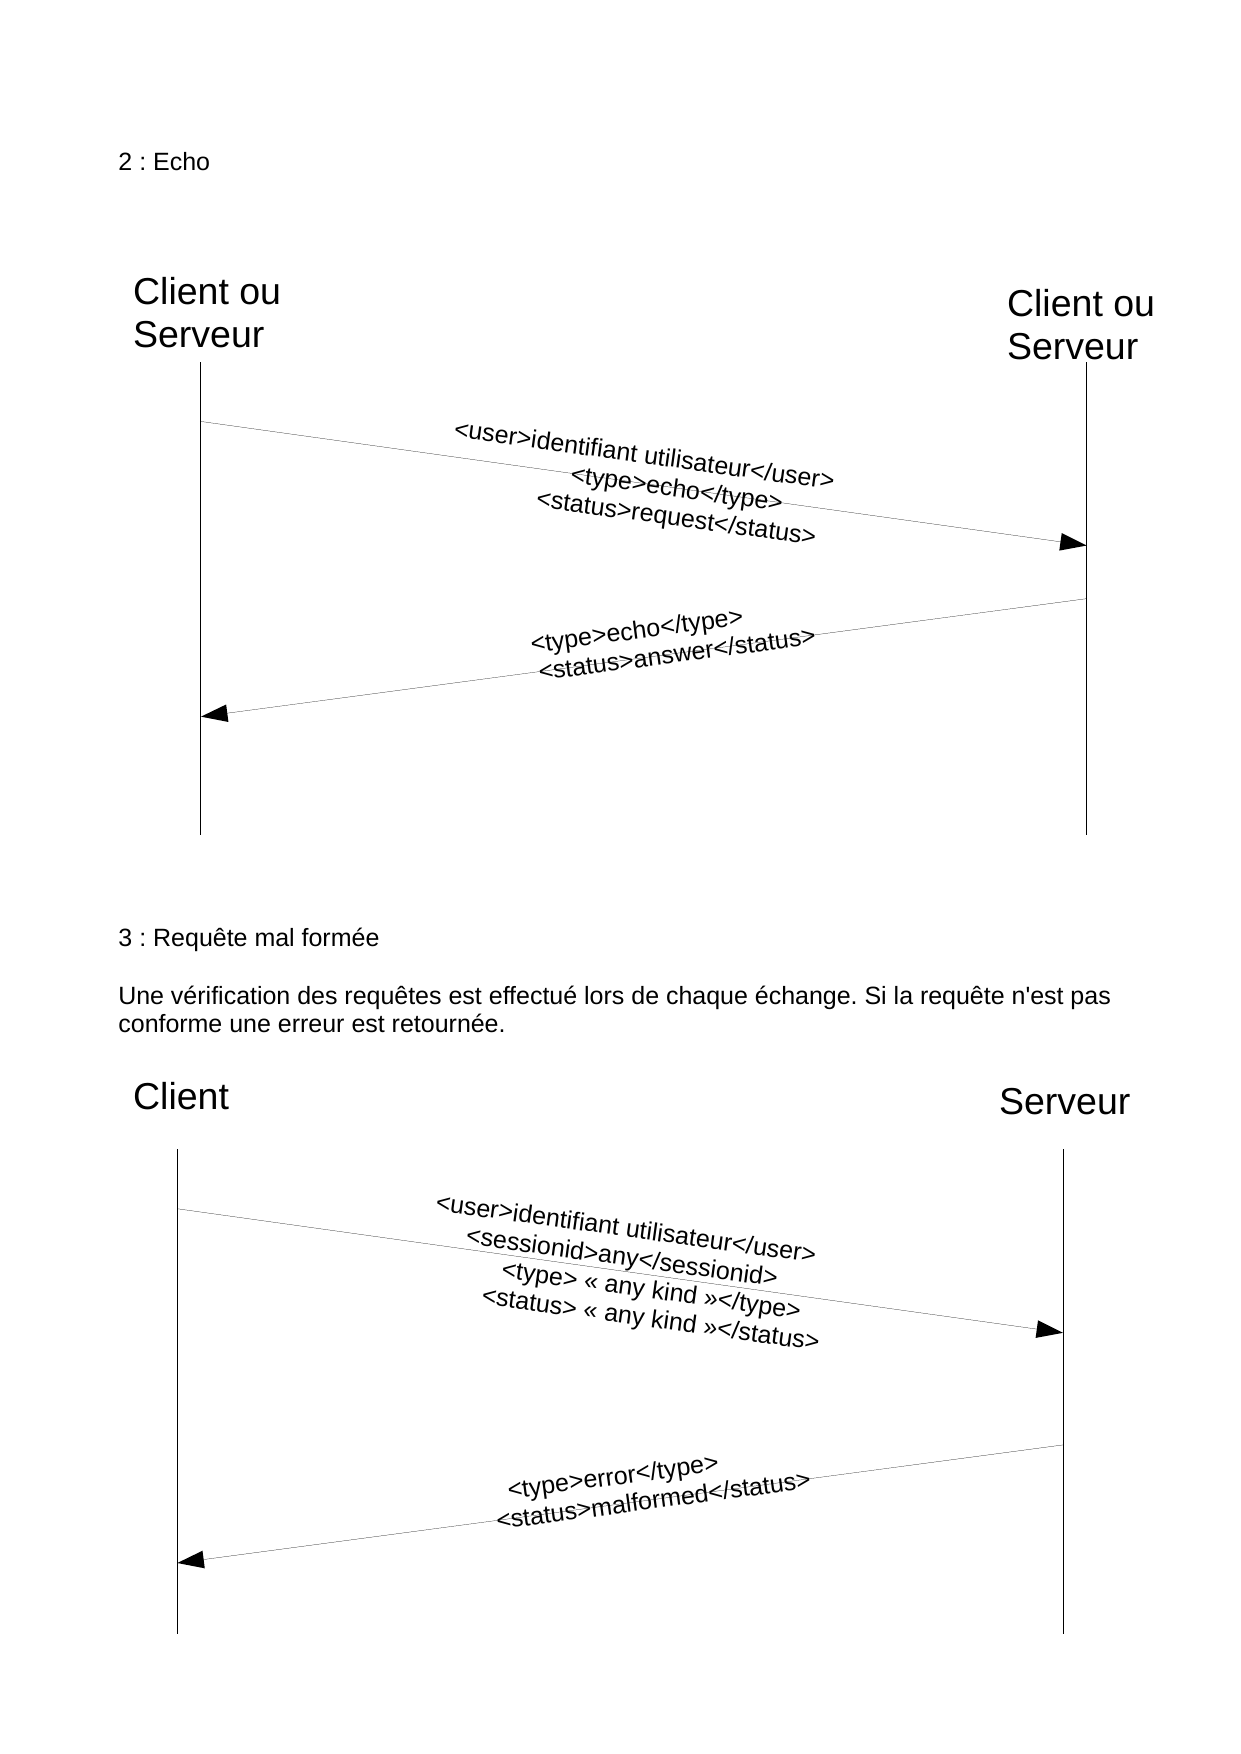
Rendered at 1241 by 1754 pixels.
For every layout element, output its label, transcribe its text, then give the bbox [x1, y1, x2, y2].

text 3 : Requête mal formée [118, 923, 1122, 952]
text Une vérification des requêtes est effectué lors de chaque échange. Si la requête n'est pas conforme une erreur est retournée. [118, 981, 1122, 1038]
text 2 : Echo [118, 147, 1122, 176]
